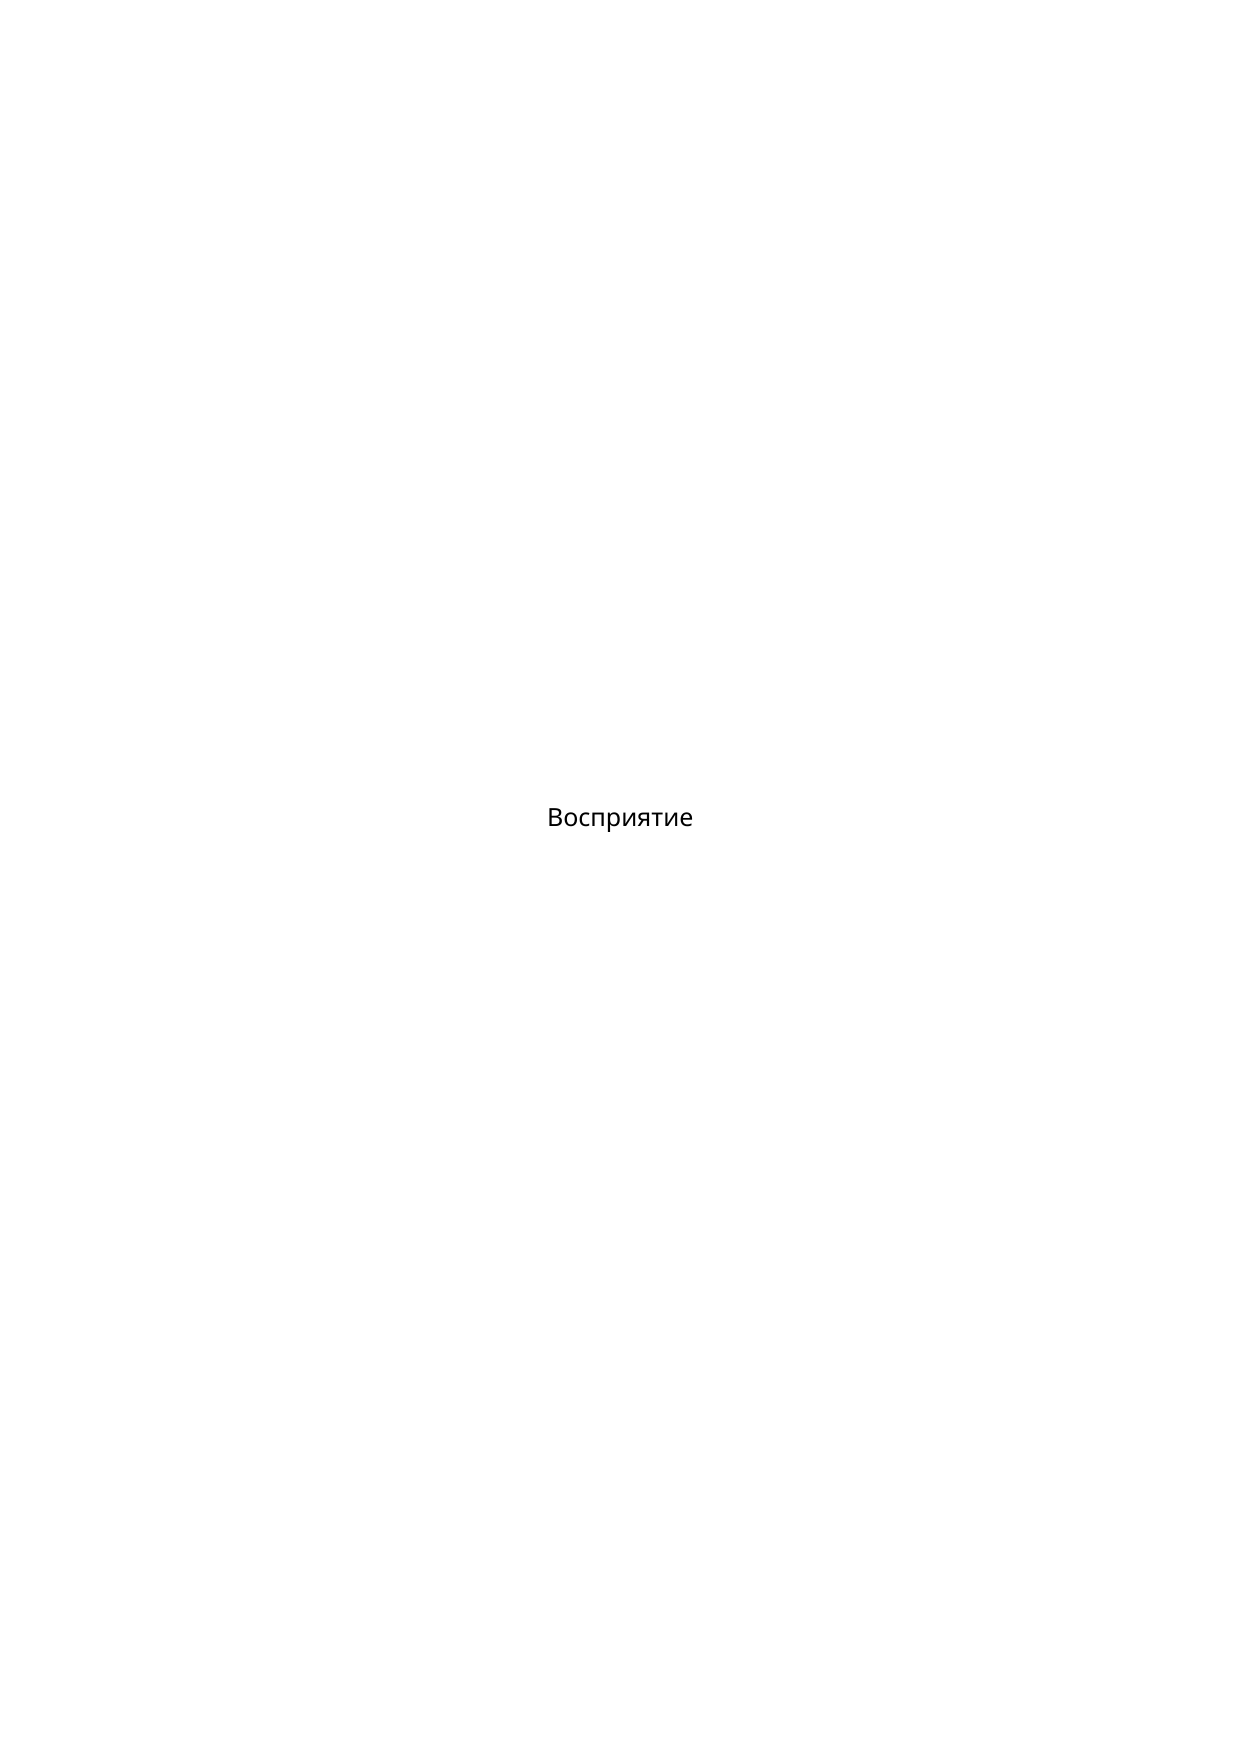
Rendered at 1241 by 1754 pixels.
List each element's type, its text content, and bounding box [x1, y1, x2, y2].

text Восприятие [118, 799, 1122, 833]
